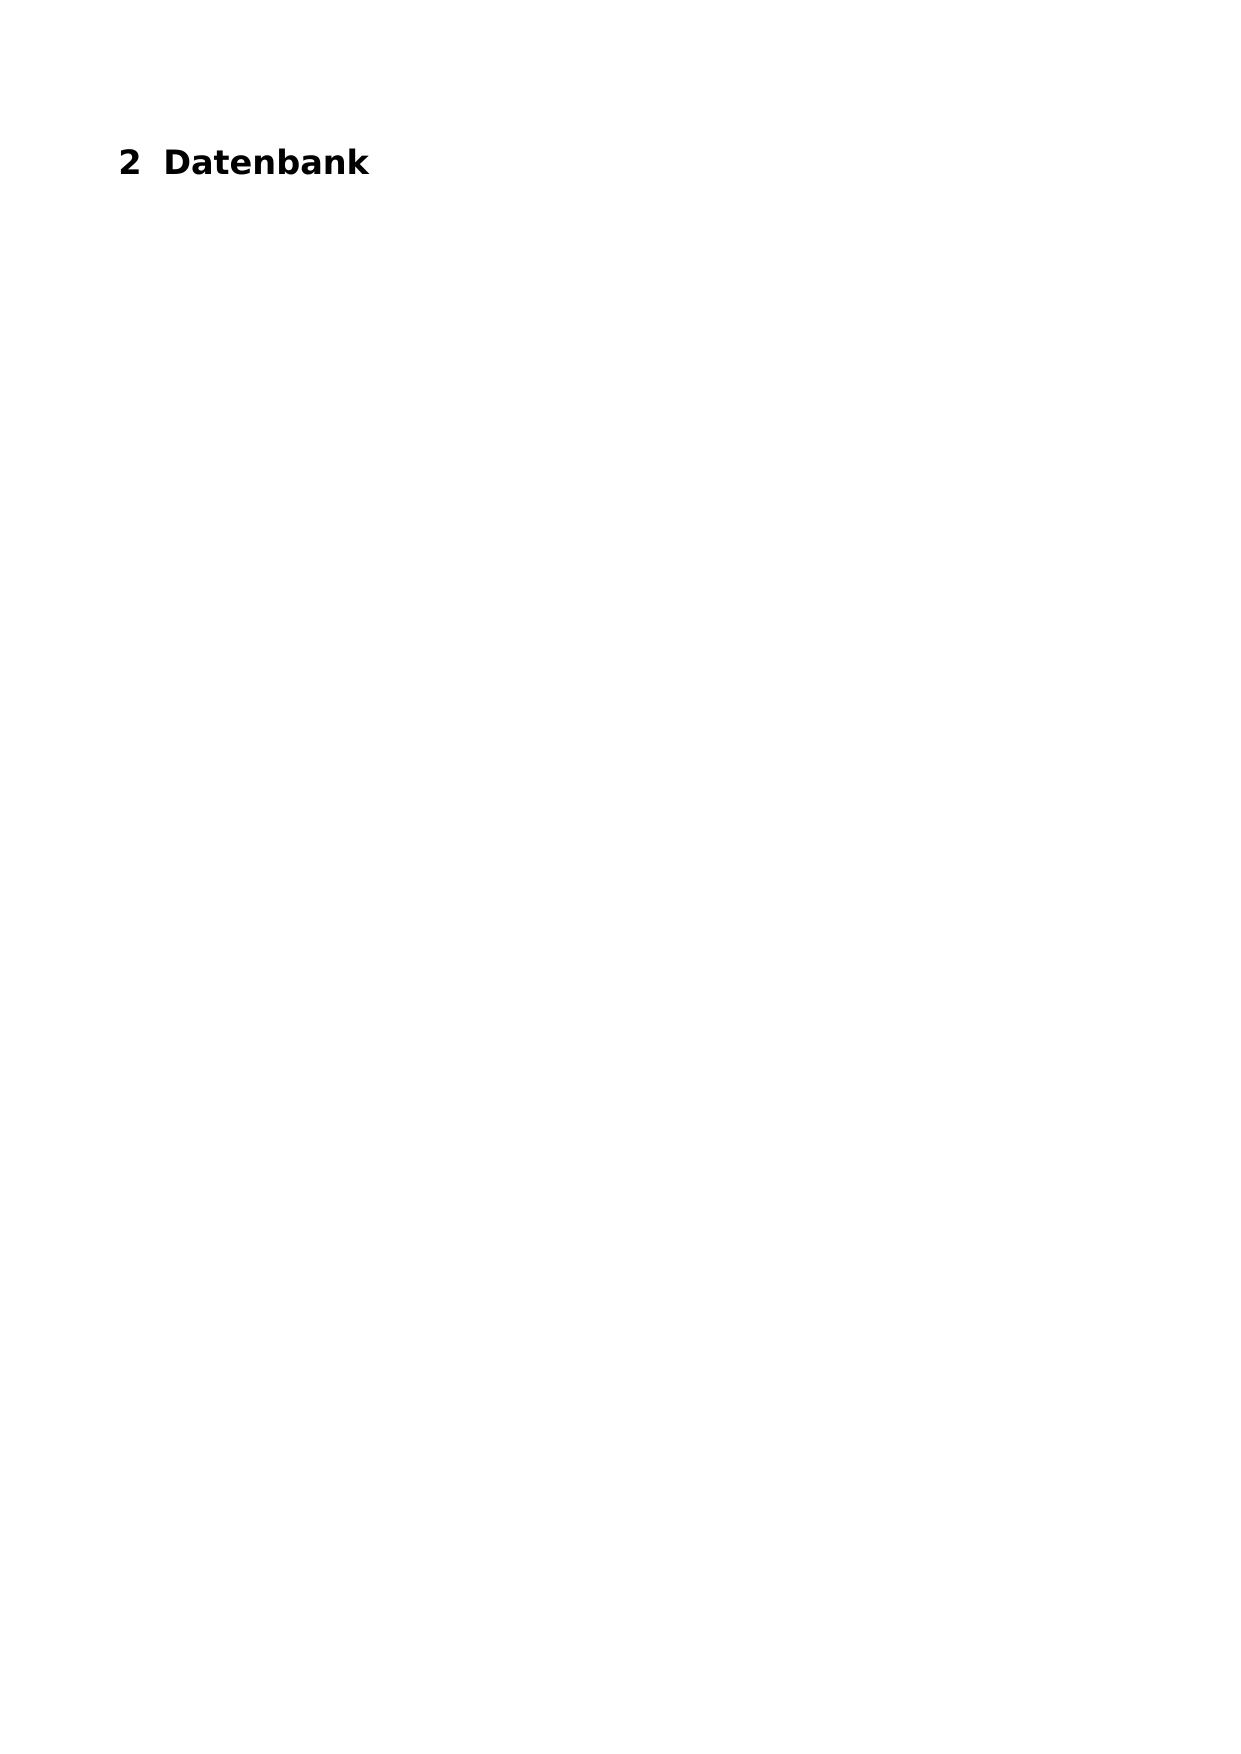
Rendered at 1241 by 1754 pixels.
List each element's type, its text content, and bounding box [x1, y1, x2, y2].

subtitle Datenbank [118, 143, 1122, 182]
